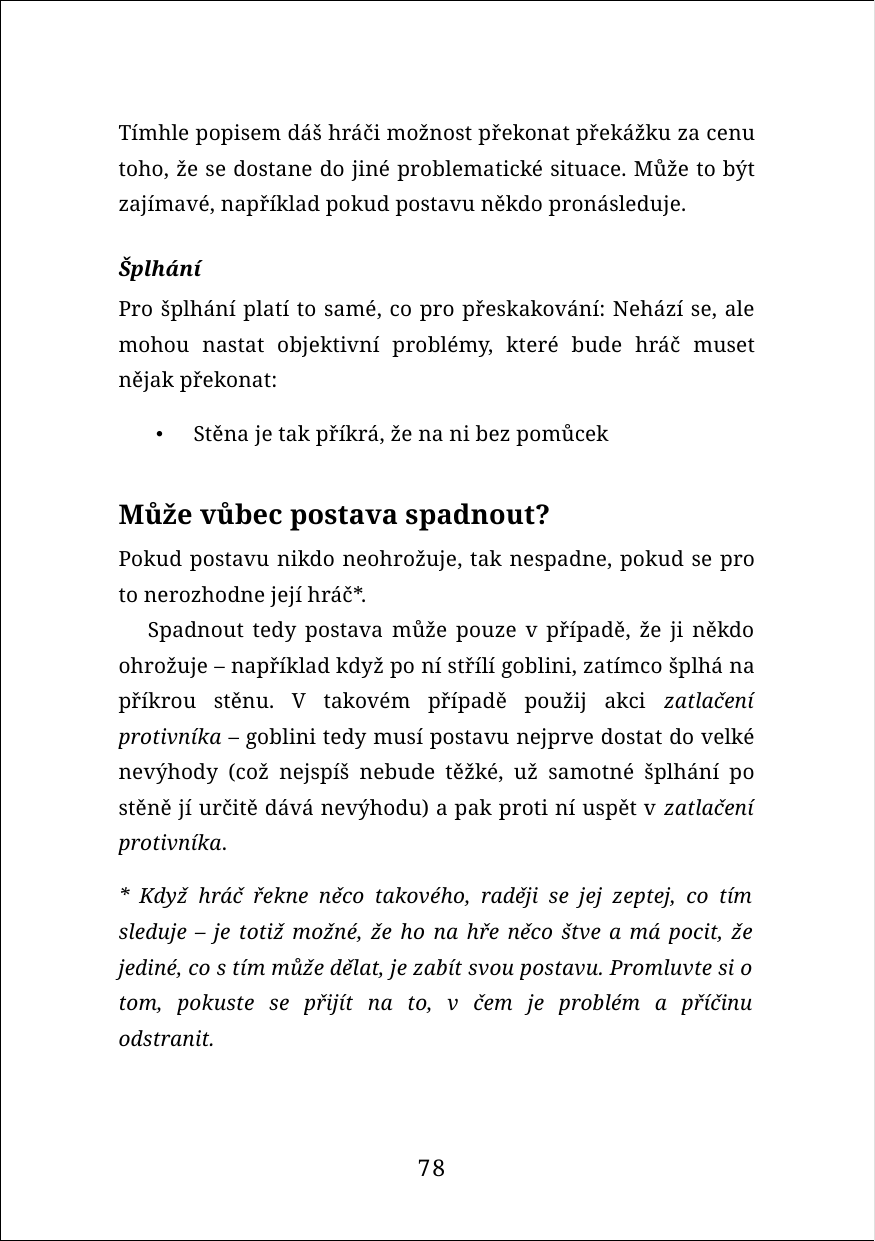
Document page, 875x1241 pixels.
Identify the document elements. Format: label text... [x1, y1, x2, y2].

text Pokud postavu nikdo neohrožuje, tak nespadne, pokud se pro to nerozhodne její hráč*. Spadnout tedy postava může pouze v případě, že ji někdo ohrožuje – například když po ní střílí goblini, zatímco šplhá na příkrou stěnu. V takovém případě použij akci zatlačení protivníka – goblini tedy musí postavu nejprve dostat do velké nevýhody (což nejspíš nebude těžké, už samotné šplhání po stěně jí určitě dává nevýhodu) a pak proti ní uspět v zatlačení protivníka. [118, 544, 756, 857]
text Pro šplhání platí to samé, co pro přeskakování: Nehází se, ale mohou nastat objektivní problémy, které bude hráč muset nějak překonat: [118, 294, 756, 394]
subtitle Může vůbec postava spadnout? [118, 496, 756, 532]
text Tímhle popisem dáš hráči možnost překonat překážku za cenu toho, že se dostane do jiné problematické situace. Může to být zajímavé, například pokud postavu někdo pronásleduje. [118, 118, 756, 218]
text * Když hráč řekne něco takového, raději se jej zeptej, co tím sleduje – je totiž možné, že ho na hře něco štve a má pocit, že jediné, co s tím může dělat, je zabít svou postavu. Promluvte si o tom, pokuste se přijít na to, v čem je problém a příčinu odstranit. [118, 882, 756, 1052]
subtitle Šplhání [118, 254, 756, 283]
list Stěna je tak příkrá, že na ni bez pomůcek [156, 419, 756, 447]
